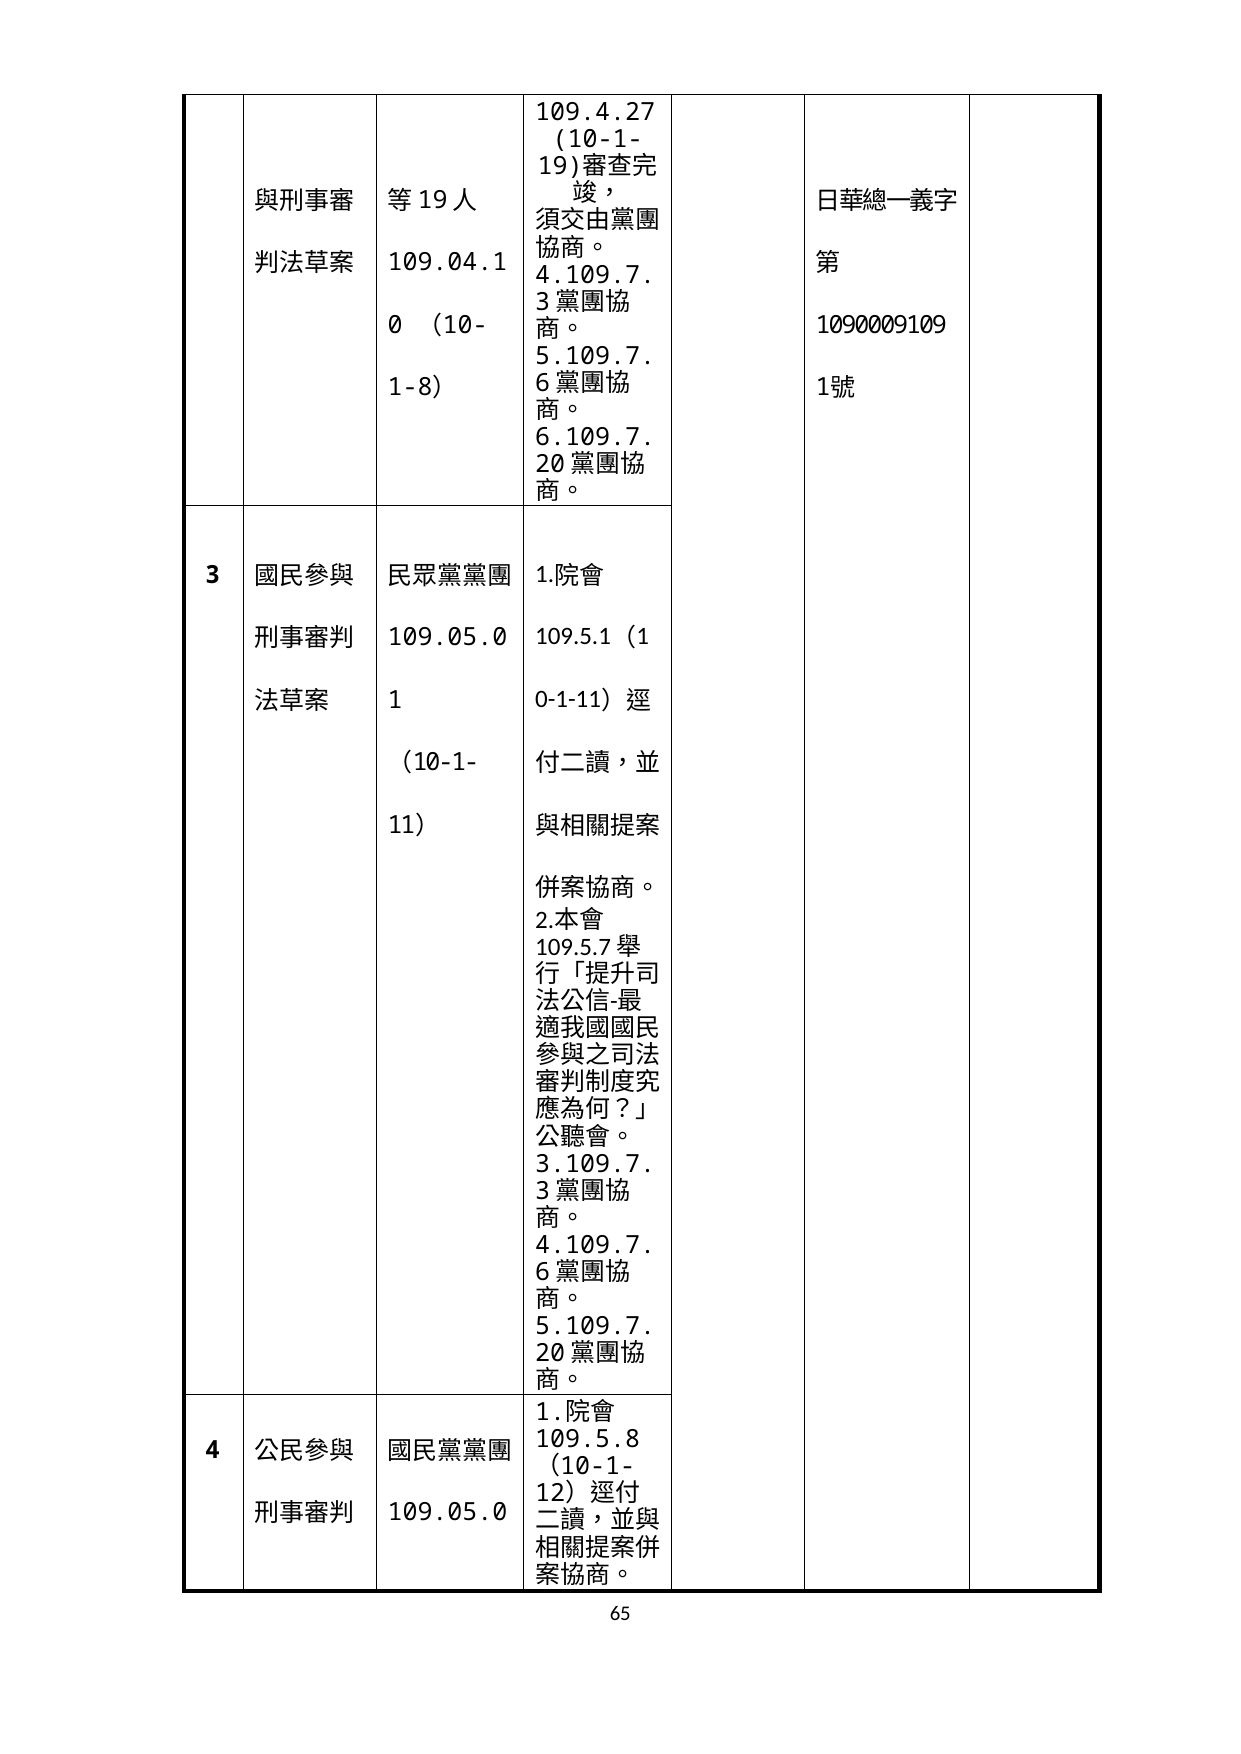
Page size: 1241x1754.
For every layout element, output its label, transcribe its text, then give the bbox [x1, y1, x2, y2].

table_cell [672, 95, 804, 1588]
table_cell 公民參與刑事審判 [244, 1395, 376, 1588]
table_cell 國民黨黨團 109.05.0 [377, 1395, 523, 1588]
table_cell [970, 95, 1097, 1588]
table_cell [186, 95, 243, 505]
table_cell 4 [186, 1395, 243, 1588]
table_cell 109.4.27 (10-1-19)審查完竣， 須交由黨團協商。 4.109.7.3黨團協商。 5.109.7.6黨團協商。 6.109.7.20黨團協商。 [524, 95, 671, 505]
table_cell 1.院會109.5.1（10-1-11）逕付二讀，並與相關提案併案協商。 2.本會109.5.7舉行「提升司法公信-最適我國國民參與之司法審判制度究應為何？」公聽會。 3.109.7.3黨團協商。 4.109.7.6黨團協商。 5.109.7.20黨團協商。 [524, 506, 671, 1394]
table_cell 3 [186, 506, 243, 1394]
table_cell 日華總一義字第10900091091號 [805, 95, 969, 1588]
table_cell 民眾黨黨團 109.05.01 （10-1-11） [377, 506, 523, 1394]
table_cell 1.院會109.5.8（10-1-12）逕付二讀，並與相關提案併案協商。 [524, 1395, 671, 1588]
table_cell 國民參與刑事審判法草案 [244, 506, 376, 1394]
table_cell 與刑事審判法草案 [244, 95, 376, 505]
table_cell 等19人 109.04.10 （10-1-8） [377, 95, 523, 505]
